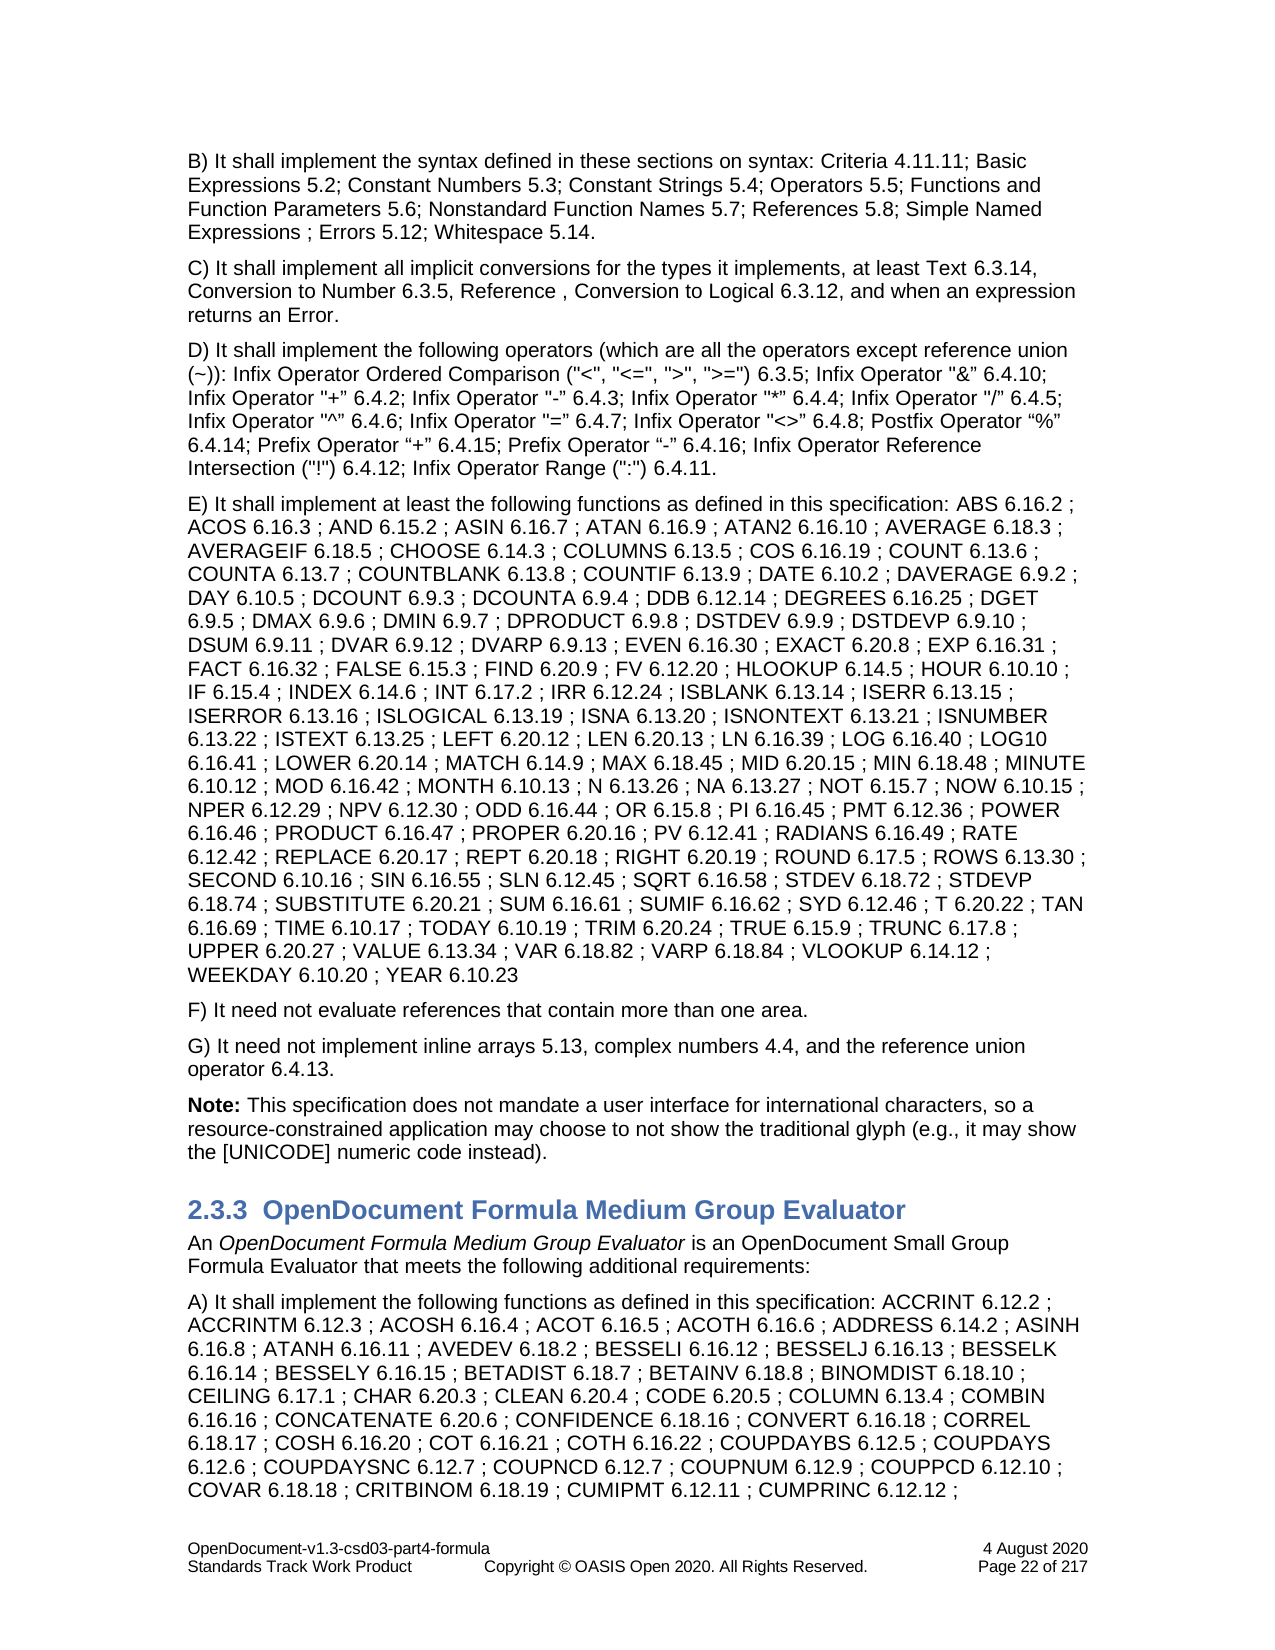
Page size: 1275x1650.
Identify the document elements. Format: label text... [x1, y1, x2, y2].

list It shall implement the following operators (which are all the operators except reference union (~)): Infix Operator Ordered Comparison ("<", "<=", ">", ">=") 6.3.5; Infix Operator "&” 6.4.10; Infix Operator "+” 6.4.2; Infix Operator "-” 6.4.3; Infix Operator "*” 6.4.4; Infix Operator "/” 6.4.5; Infix Operator "^” 6.4.6; Infix Operator "=” 6.4.7; Infix Operator "<>” 6.4.8; Postfix Operator “%” 6.4.14; Prefix Operator “+” 6.4.15; Prefix Operator “-” 6.4.16; Infix Operator Reference Intersection ("!") 6.4.12; Infix Operator Range (":") 6.4.11. [187, 339, 1088, 480]
list It shall implement the following functions as defined in this specification: ACCRINT 6.12.2 ; ACCRINTM 6.12.3 ; ACOSH 6.16.4 ; ACOT 6.16.5 ; ACOTH 6.16.6 ; ADDRESS 6.14.2 ; ASINH 6.16.8 ; ATANH 6.16.11 ; AVEDEV 6.18.2 ; BESSELI 6.16.12 ; BESSELJ 6.16.13 ; BESSELK 6.16.14 ; BESSELY 6.16.15 ; BETADIST 6.18.7 ; BETAINV 6.18.8 ; BINOMDIST 6.18.10 ; CEILING 6.17.1 ; CHAR 6.20.3 ; CLEAN 6.20.4 ; CODE 6.20.5 ; COLUMN 6.13.4 ; COMBIN 6.16.16 ; CONCATENATE 6.20.6 ; CONFIDENCE 6.18.16 ; CONVERT 6.16.18 ; CORREL 6.18.17 ; COSH 6.16.20 ; COT 6.16.21 ; COTH 6.16.22 ; COUPDAYBS 6.12.5 ; COUPDAYS 6.12.6 ; COUPDAYSNC 6.12.7 ; COUPNCD 6.12.7 ; COUPNUM 6.12.9 ; COUPPCD 6.12.10 ; COVAR 6.18.18 ; CRITBINOM 6.18.19 ; CUMIPMT 6.12.11 ; CUMPRINC 6.12.12 ; [187, 1290, 1088, 1502]
list It shall implement the syntax defined in these sections on syntax: Criteria 4.11.11; Basic Expressions 5.2; Constant Numbers 5.3; Constant Strings 5.4; Operators 5.5; Functions and Function Parameters 5.6; Nonstandard Function Names 5.7; References 5.8; Simple Named Expressions ; Errors 5.12; Whitespace 5.14. [187, 150, 1088, 244]
list It need not evaluate references that contain more than one area. [187, 999, 1088, 1022]
list It shall implement all implicit conversions for the types it implements, at least Text 6.3.14, Conversion to Number 6.3.5, Reference , Conversion to Logical 6.3.12, and when an expression returns an Error. [187, 256, 1088, 327]
list It shall implement at least the following functions as defined in this specification: ABS 6.16.2 ; ACOS 6.16.3 ; AND 6.15.2 ; ASIN 6.16.7 ; ATAN 6.16.9 ; ATAN2 6.16.10 ; AVERAGE 6.18.3 ; AVERAGEIF 6.18.5 ; CHOOSE 6.14.3 ; COLUMNS 6.13.5 ; COS 6.16.19 ; COUNT 6.13.6 ; COUNTA 6.13.7 ; COUNTBLANK 6.13.8 ; COUNTIF 6.13.9 ; DATE 6.10.2 ; DAVERAGE 6.9.2 ; DAY 6.10.5 ; DCOUNT 6.9.3 ; DCOUNTA 6.9.4 ; DDB 6.12.14 ; DEGREES 6.16.25 ; DGET 6.9.5 ; DMAX 6.9.6 ; DMIN 6.9.7 ; DPRODUCT 6.9.8 ; DSTDEV 6.9.9 ; DSTDEVP 6.9.10 ; DSUM 6.9.11 ; DVAR 6.9.12 ; DVARP 6.9.13 ; EVEN 6.16.30 ; EXACT 6.20.8 ; EXP 6.16.31 ; FACT 6.16.32 ; FALSE 6.15.3 ; FIND 6.20.9 ; FV 6.12.20 ; HLOOKUP 6.14.5 ; HOUR 6.10.10 ; IF 6.15.4 ; INDEX 6.14.6 ; INT 6.17.2 ; IRR 6.12.24 ; ISBLANK 6.13.14 ; ISERR 6.13.15 ; ISERROR 6.13.16 ; ISLOGICAL 6.13.19 ; ISNA 6.13.20 ; ISNONTEXT 6.13.21 ; ISNUMBER 6.13.22 ; ISTEXT 6.13.25 ; LEFT 6.20.12 ; LEN 6.20.13 ; LN 6.16.39 ; LOG 6.16.40 ; LOG10 6.16.41 ; LOWER 6.20.14 ; MATCH 6.14.9 ; MAX 6.18.45 ; MID 6.20.15 ; MIN 6.18.48 ; MINUTE 6.10.12 ; MOD 6.16.42 ; MONTH 6.10.13 ; N 6.13.26 ; NA 6.13.27 ; NOT 6.15.7 ; NOW 6.10.15 ; NPER 6.12.29 ; NPV 6.12.30 ; ODD 6.16.44 ; OR 6.15.8 ; PI 6.16.45 ; PMT 6.12.36 ; POWER 6.16.46 ; PRODUCT 6.16.47 ; PROPER 6.20.16 ; PV 6.12.41 ; RADIANS 6.16.49 ; RATE 6.12.42 ; REPLACE 6.20.17 ; REPT 6.20.18 ; RIGHT 6.20.19 ; ROUND 6.17.5 ; ROWS 6.13.30 ; SECOND 6.10.16 ; SIN 6.16.55 ; SLN 6.12.45 ; SQRT 6.16.58 ; STDEV 6.18.72 ; STDEVP 6.18.74 ; SUBSTITUTE 6.20.21 ; SUM 6.16.61 ; SUMIF 6.16.62 ; SYD 6.12.46 ; T 6.20.22 ; TAN 6.16.69 ; TIME 6.10.17 ; TODAY 6.10.19 ; TRIM 6.20.24 ; TRUE 6.15.9 ; TRUNC 6.17.8 ; UPPER 6.20.27 ; VALUE 6.13.34 ; VAR 6.18.82 ; VARP 6.18.84 ; VLOOKUP 6.14.12 ; WEEKDAY 6.10.20 ; YEAR 6.10.23 [187, 492, 1088, 987]
text An OpenDocument Formula Medium Group Evaluator is an OpenDocument Small Group Formula Evaluator that meets the following additional requirements: [187, 1231, 1088, 1278]
text Note: This specification does not mandate a user interface for international characters, so a resource-constrained application may choose to not show the traditional glyph (e.g., it may show the [UNICODE] numeric code instead). [187, 1093, 1088, 1164]
subtitle OpenDocument Formula Medium Group Evaluator [187, 1195, 1088, 1225]
list It need not implement inline arrays 5.13, complex numbers 4.4, and the reference union operator 6.4.13. [187, 1034, 1088, 1081]
